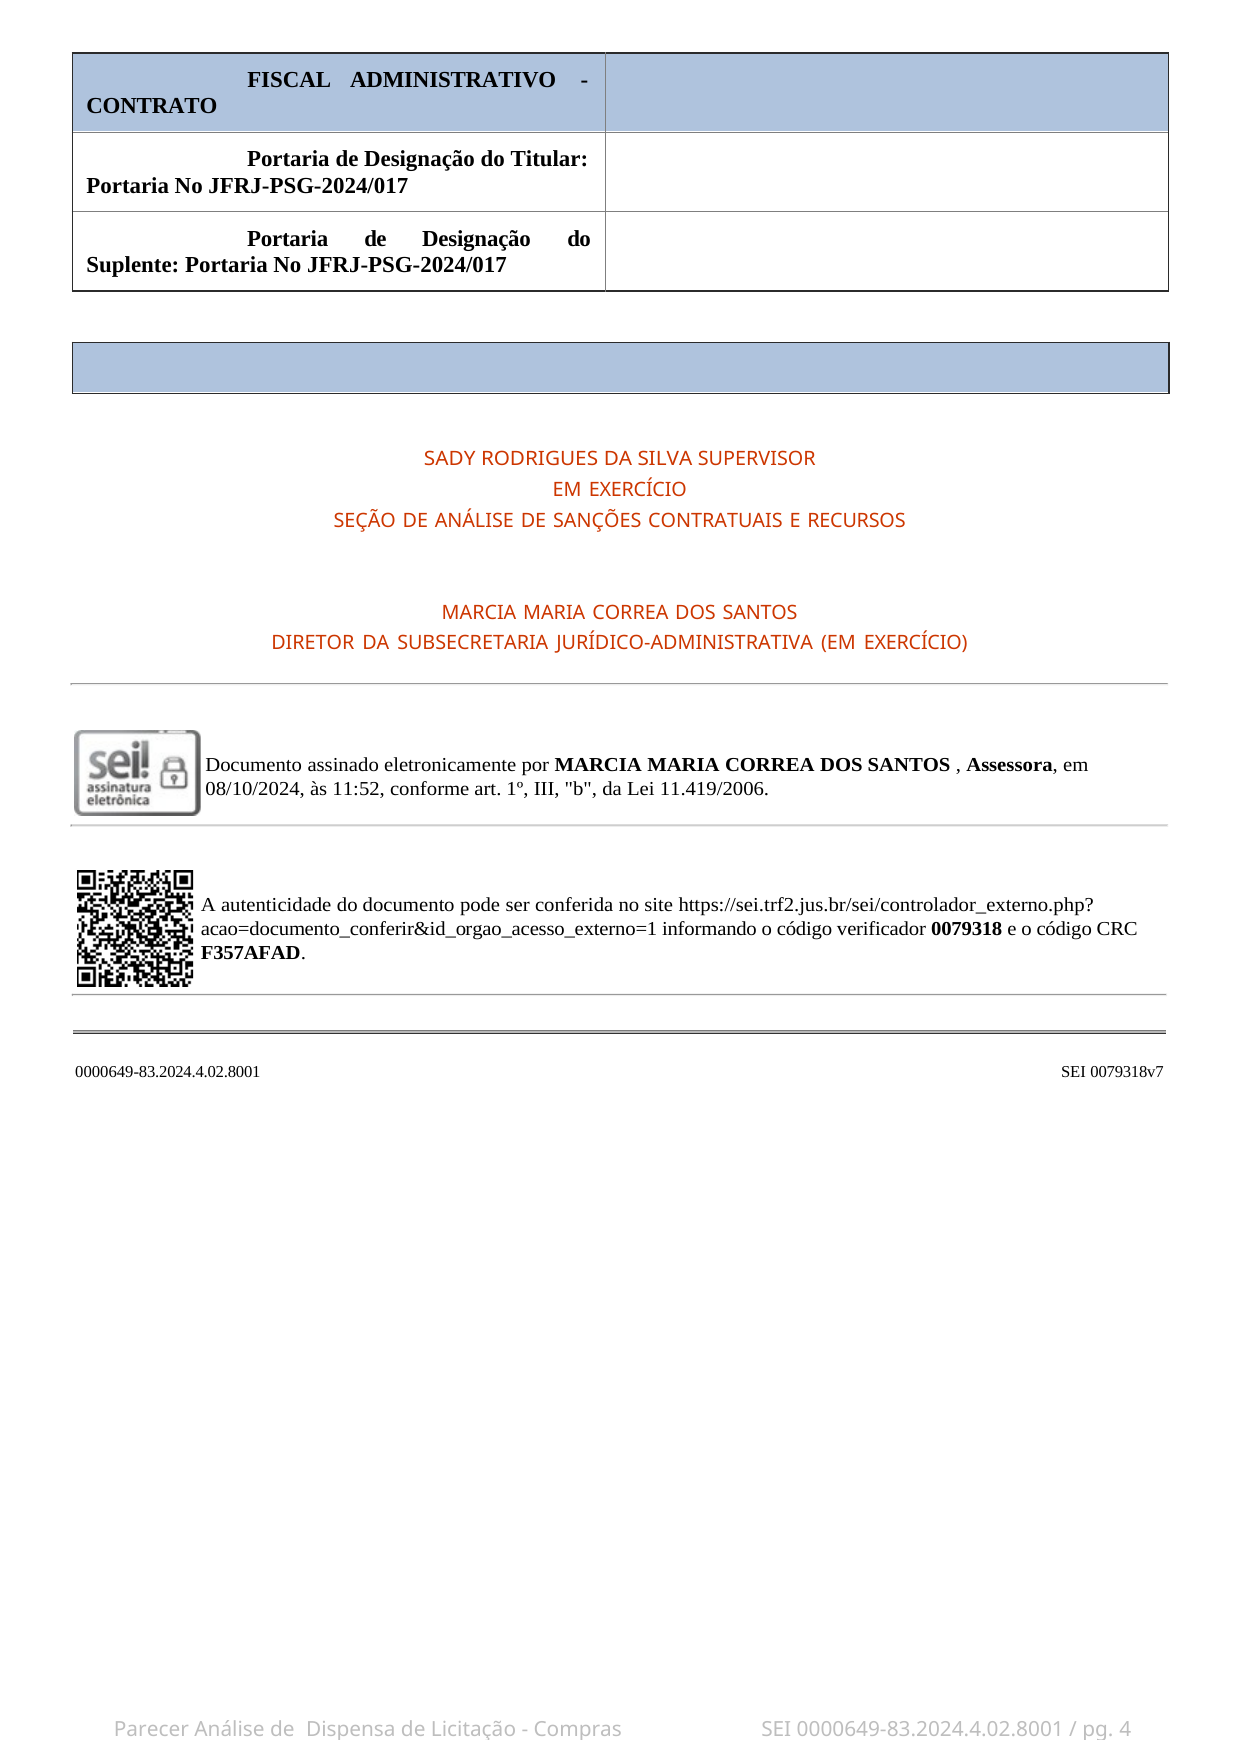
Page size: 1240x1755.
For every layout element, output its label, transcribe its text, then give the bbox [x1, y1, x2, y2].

text SADY RODRIGUES DA SILVA SUPERVISOR EM EXERCÍCIO [418, 445, 821, 503]
table_cell Portaria de Designação do Suplente: Portaria No JFRJ-PSG-2024/017 [73, 212, 605, 290]
table_header FISCAL ADMINISTRATIVO - CONTRATO [73, 54, 605, 131]
text A autenticidade do documento pode ser conferida no site https://sei.trf2.jus.br/sei/controlador_externo.php? acao=documento_conferir&id_orgao_acesso_externo=1 informando o código verificador 0079318 e o código CRC F357AFAD. [201, 893, 1192, 964]
text MARCIA MARIA CORREA DOS SANTOS [418, 598, 821, 625]
text Documento assinado eletronicamente por MARCIA MARIA CORREA DOS SANTOS , Assessora, em 08/10/2024, às 11:52, conforme art. 1º, III, "b", da Lei 11.419/2006. [205, 753, 1157, 799]
table_header [73, 343, 1168, 392]
text SEÇÃO DE ANÁLISE DE SANÇÕES CONTRATUAIS E RECURSOS [47, 507, 1192, 534]
table_cell Portaria de Designação do Titular: Portaria No JFRJ-PSG-2024/017 [73, 133, 605, 211]
table_cell [606, 133, 1168, 211]
text 0000649-83.2024.4.02.8001 SEI 0079318v7 [47, 1062, 1192, 1081]
table_header [606, 54, 1168, 131]
text DIRETOR DA SUBSECRETARIA JURÍDICO-ADMINISTRATIVA (EM EXERCÍCIO) [47, 628, 1192, 655]
table_cell [606, 212, 1168, 290]
